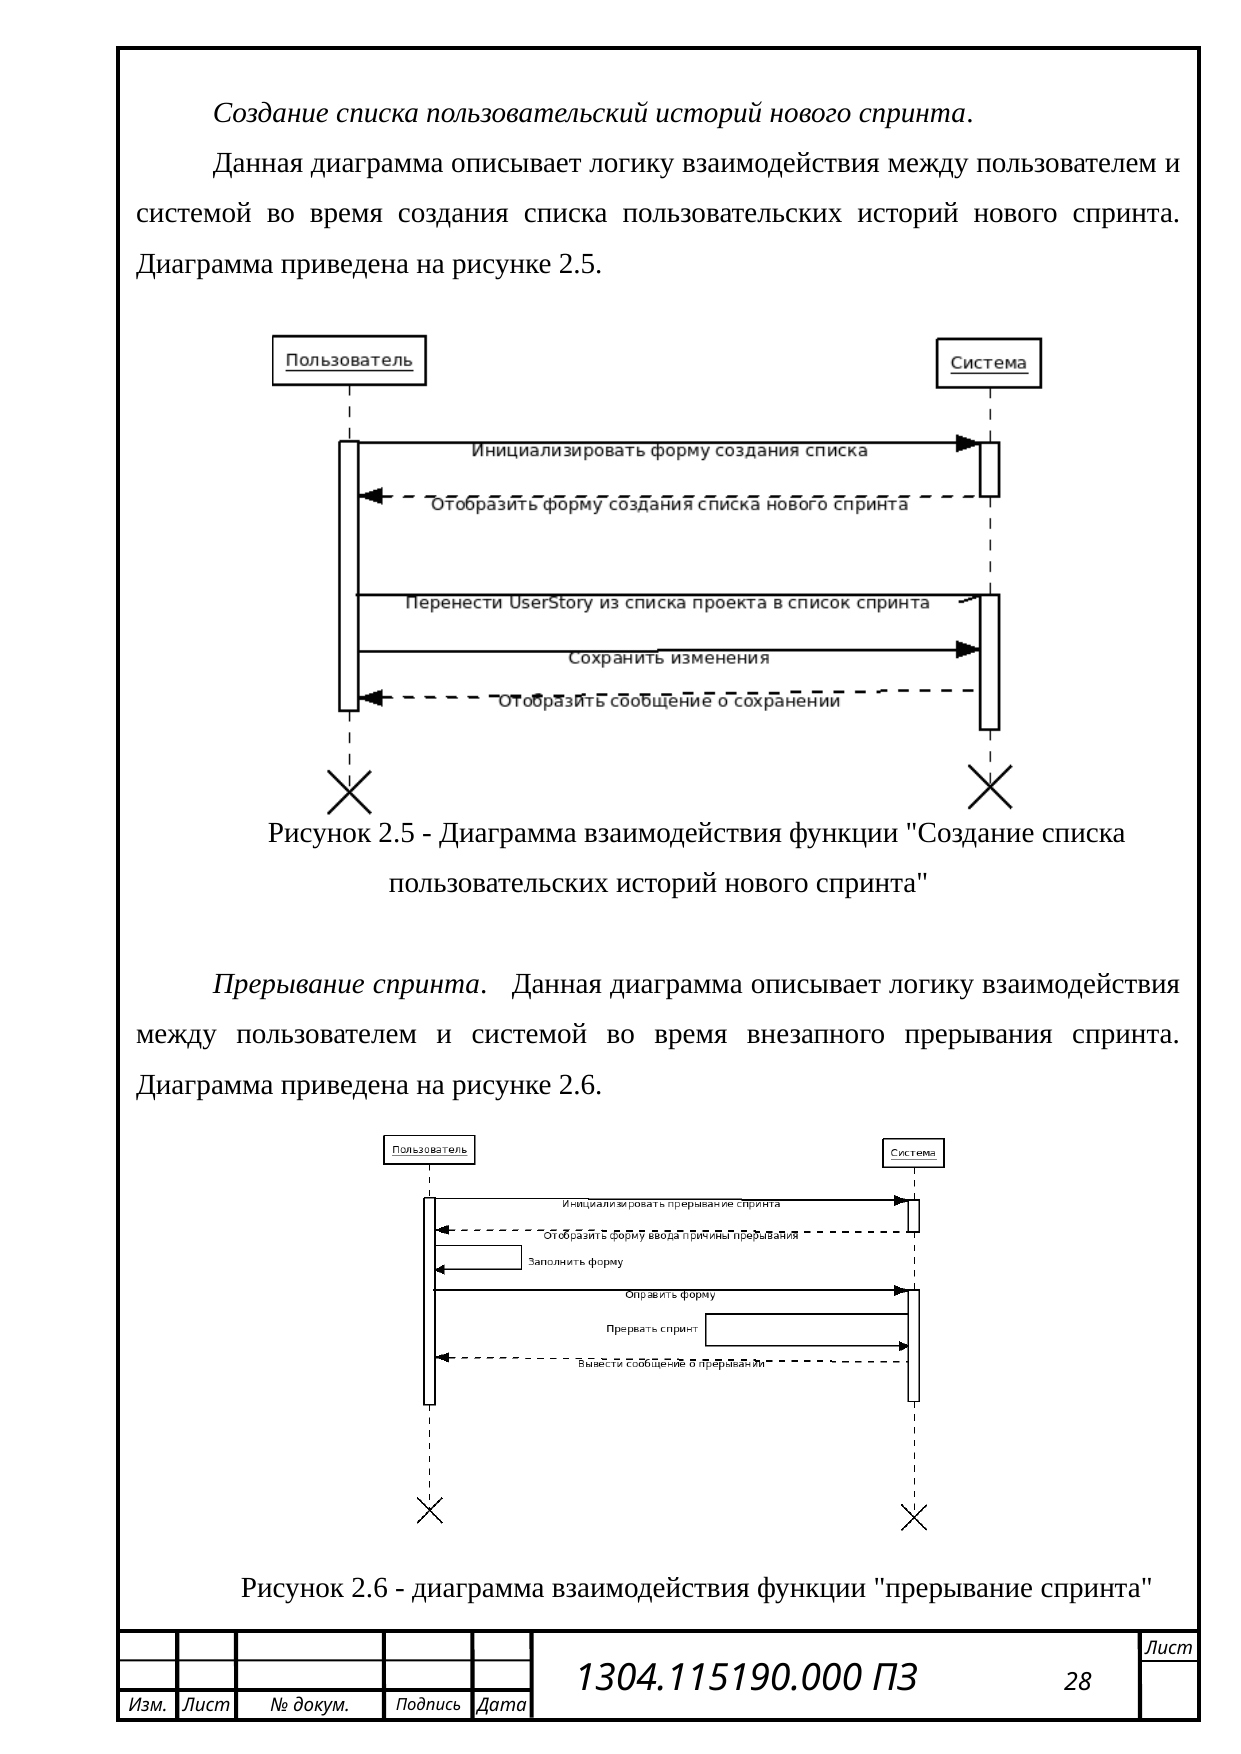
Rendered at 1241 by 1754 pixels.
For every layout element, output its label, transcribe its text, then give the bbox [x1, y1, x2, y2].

text Рисунок 2.6 - диаграмма взаимодействия функции "прерывание спринта" [136, 1570, 1181, 1603]
text Создание списка пользовательский историй нового спринта. [136, 95, 1181, 128]
picture [371, 1117, 946, 1531]
text Данная диаграмма описывает логику взаимодействия между пользователем и системой во время создания списка пользовательских историй нового спринта. Диаграмма приведена на рисунке 2.5. [136, 145, 1181, 279]
picture [272, 296, 1045, 816]
text Рисунок 2.5 - Диаграмма взаимодействия функции "Создание списка пользовательских историй нового спринта" [136, 598, 1181, 899]
text Прерывание спринта. Данная диаграмма описывает логику взаимодействия между пользователем и системой во время внезапного прерывания спринта. Диаграмма приведена на рисунке 2.6. [136, 966, 1181, 1100]
